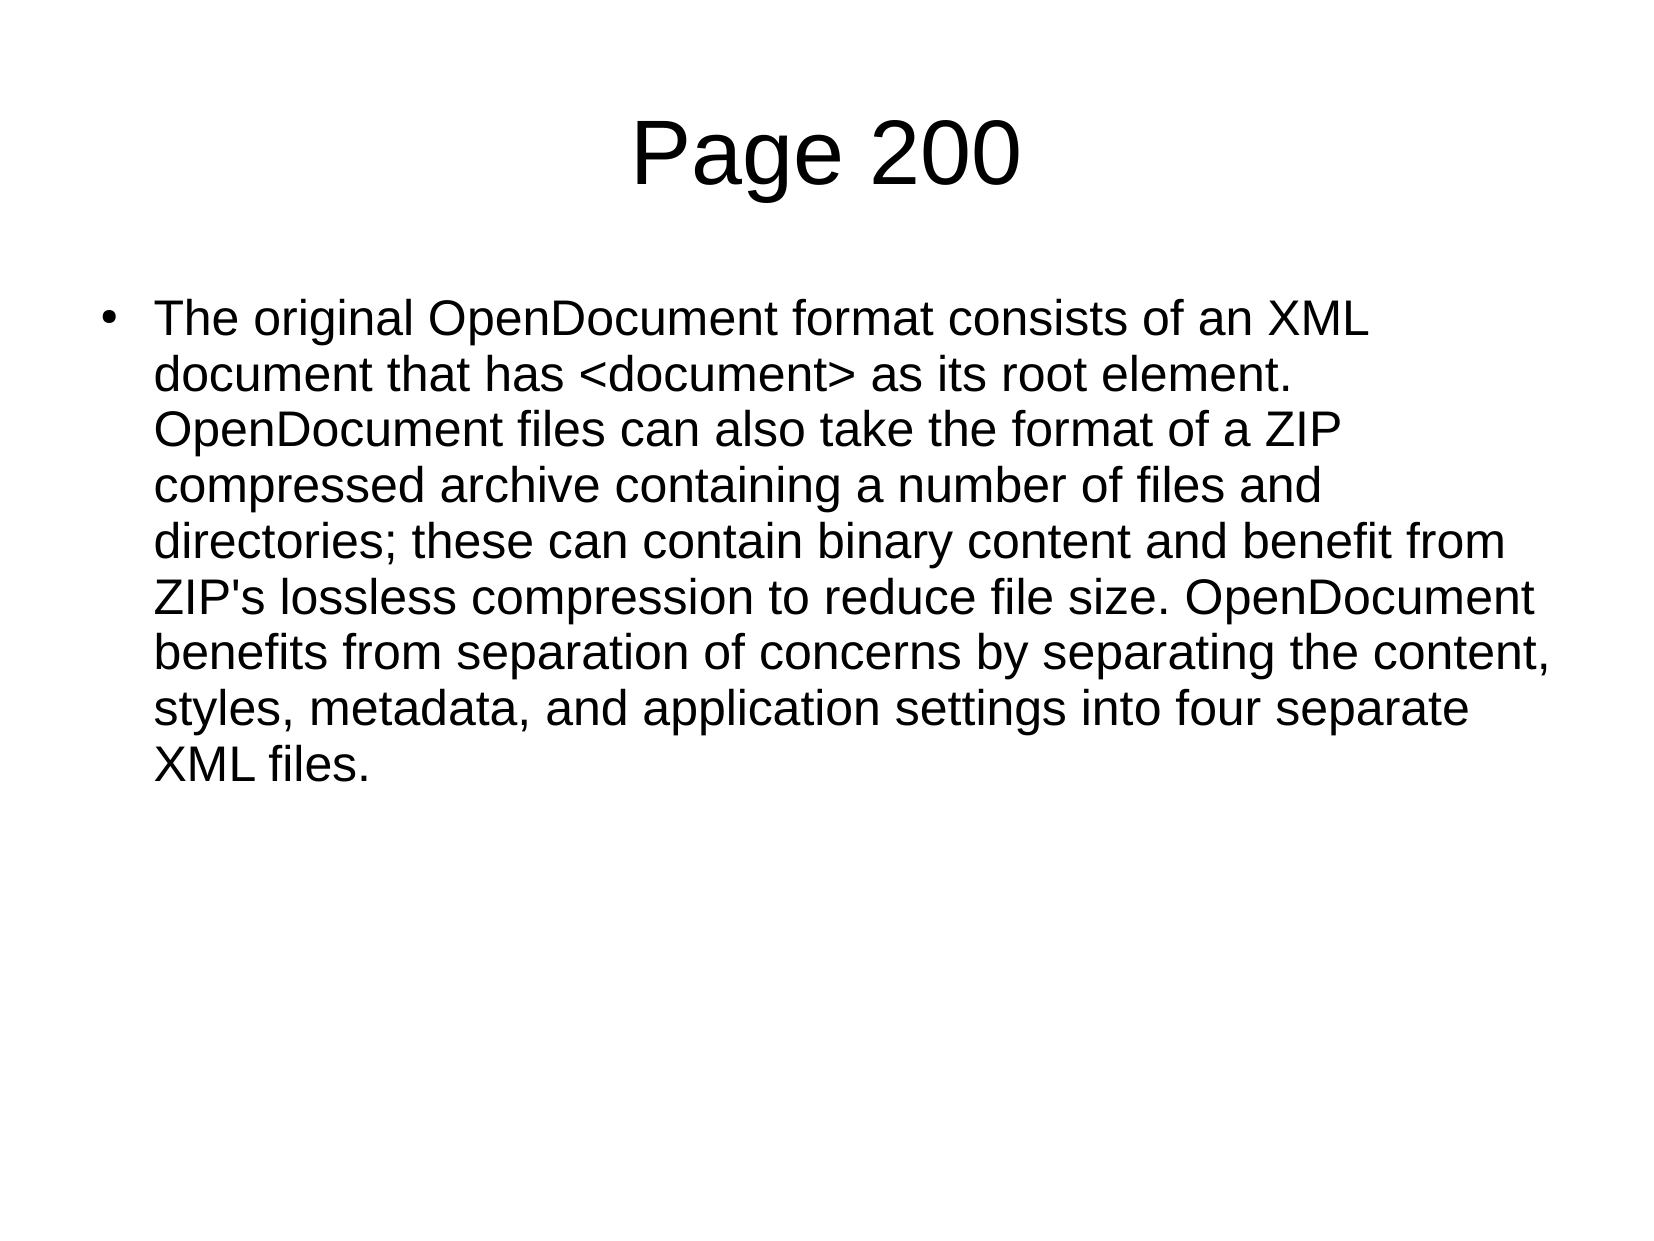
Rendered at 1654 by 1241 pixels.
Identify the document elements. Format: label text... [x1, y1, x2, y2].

title Page 200 [82, 49, 1571, 257]
list The original OpenDocument format consists of an XML document that has <document> as its root element. OpenDocument files can also take the format of a ZIP compressed archive containing a number of files and directories; these can contain binary content and benefit from ZIP's lossless compression to reduce file size. OpenDocument benefits from separation of concerns by separating the content, styles, metadata, and application settings into four separate XML files. [82, 290, 1571, 1109]
